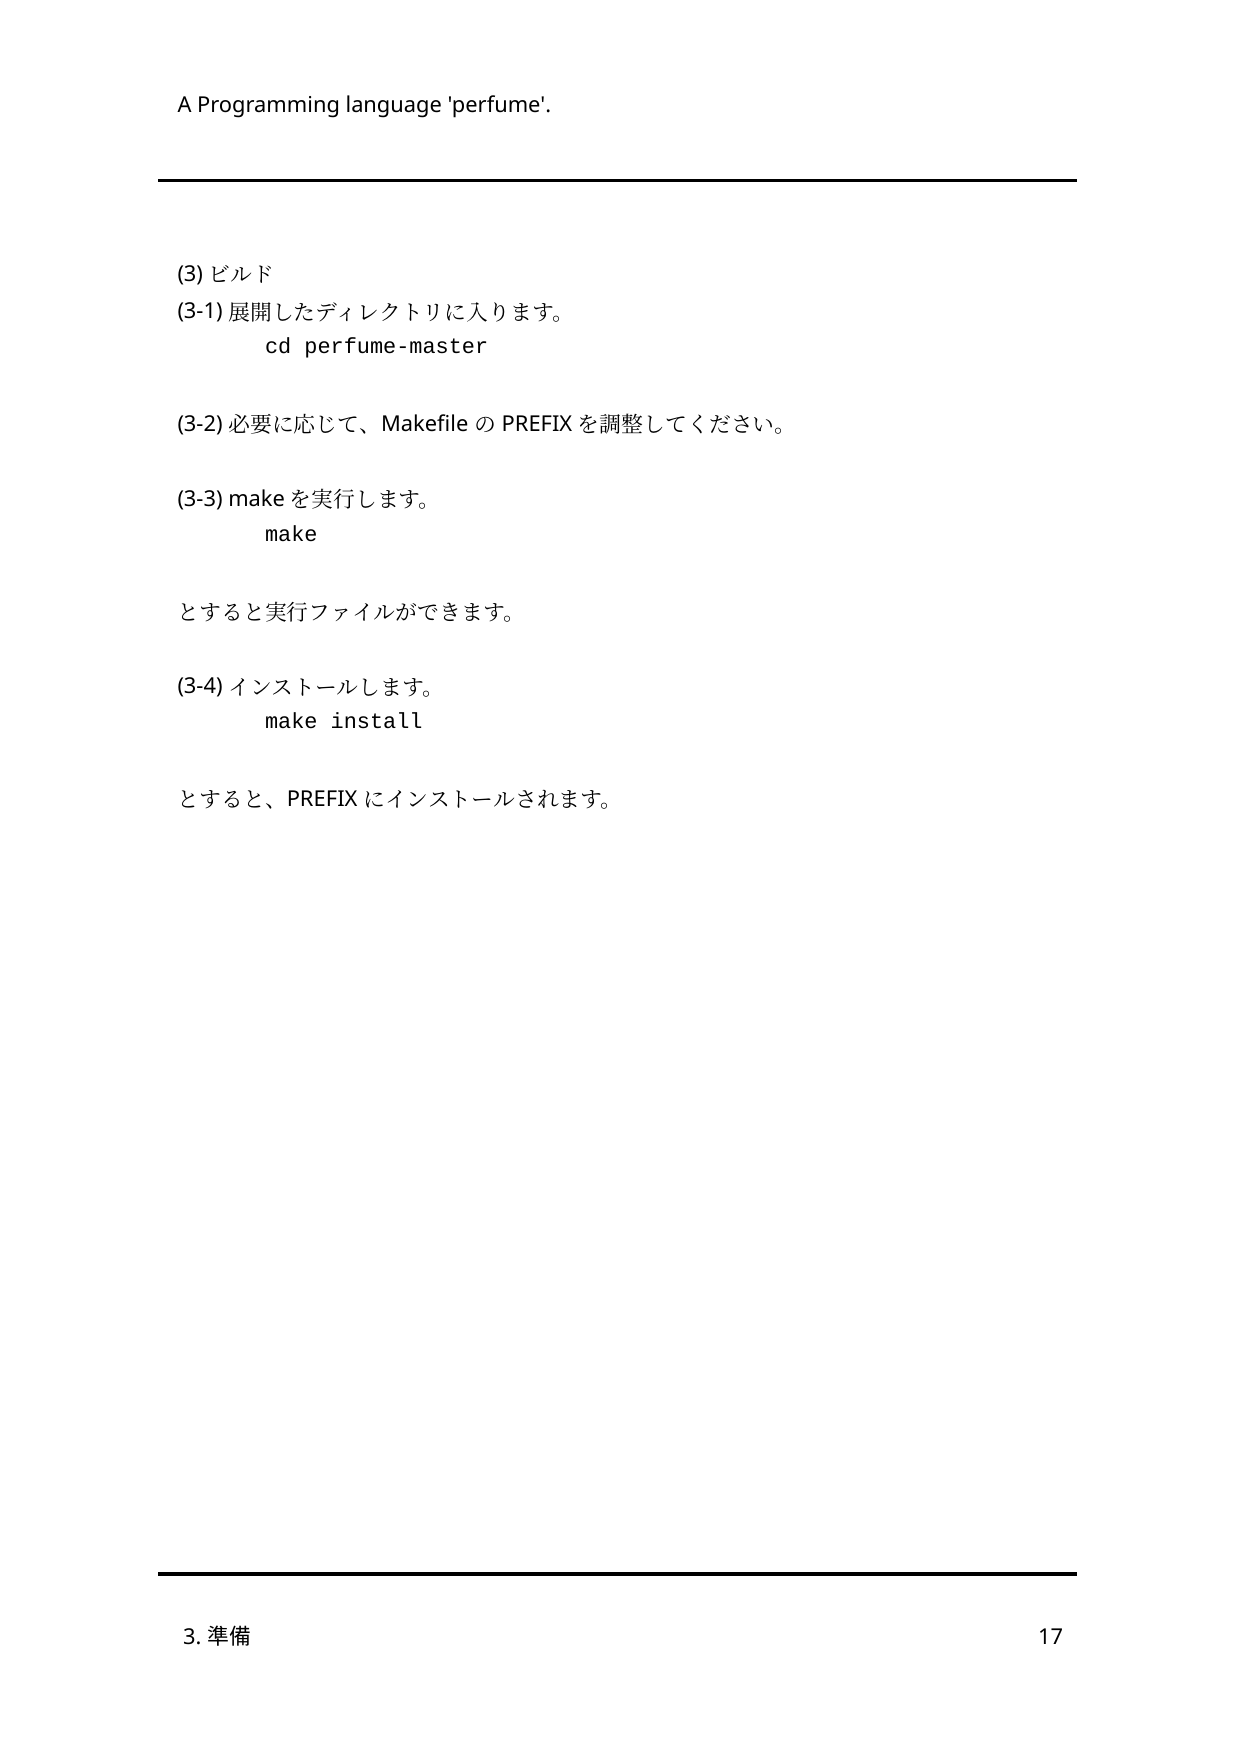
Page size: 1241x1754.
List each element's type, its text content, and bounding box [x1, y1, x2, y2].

text とすると、PREFIX にインストールされます。 [177, 779, 1063, 817]
text make install [177, 704, 1063, 742]
text (3-2) 必要に応じて、Makefile の PREFIX を調整してください。 [177, 404, 1063, 442]
text とすると実行ファイルができます。 [177, 592, 1063, 629]
text (3) ビルド [177, 254, 1063, 292]
text make [177, 517, 1063, 554]
text (3-3) makeを実行します。 [177, 479, 1063, 517]
text cd perfume-master [177, 329, 1063, 367]
text (3-1) 展開したディレクトリに入ります。 [177, 292, 1063, 329]
text (3-4) インストールします。 [177, 667, 1063, 704]
